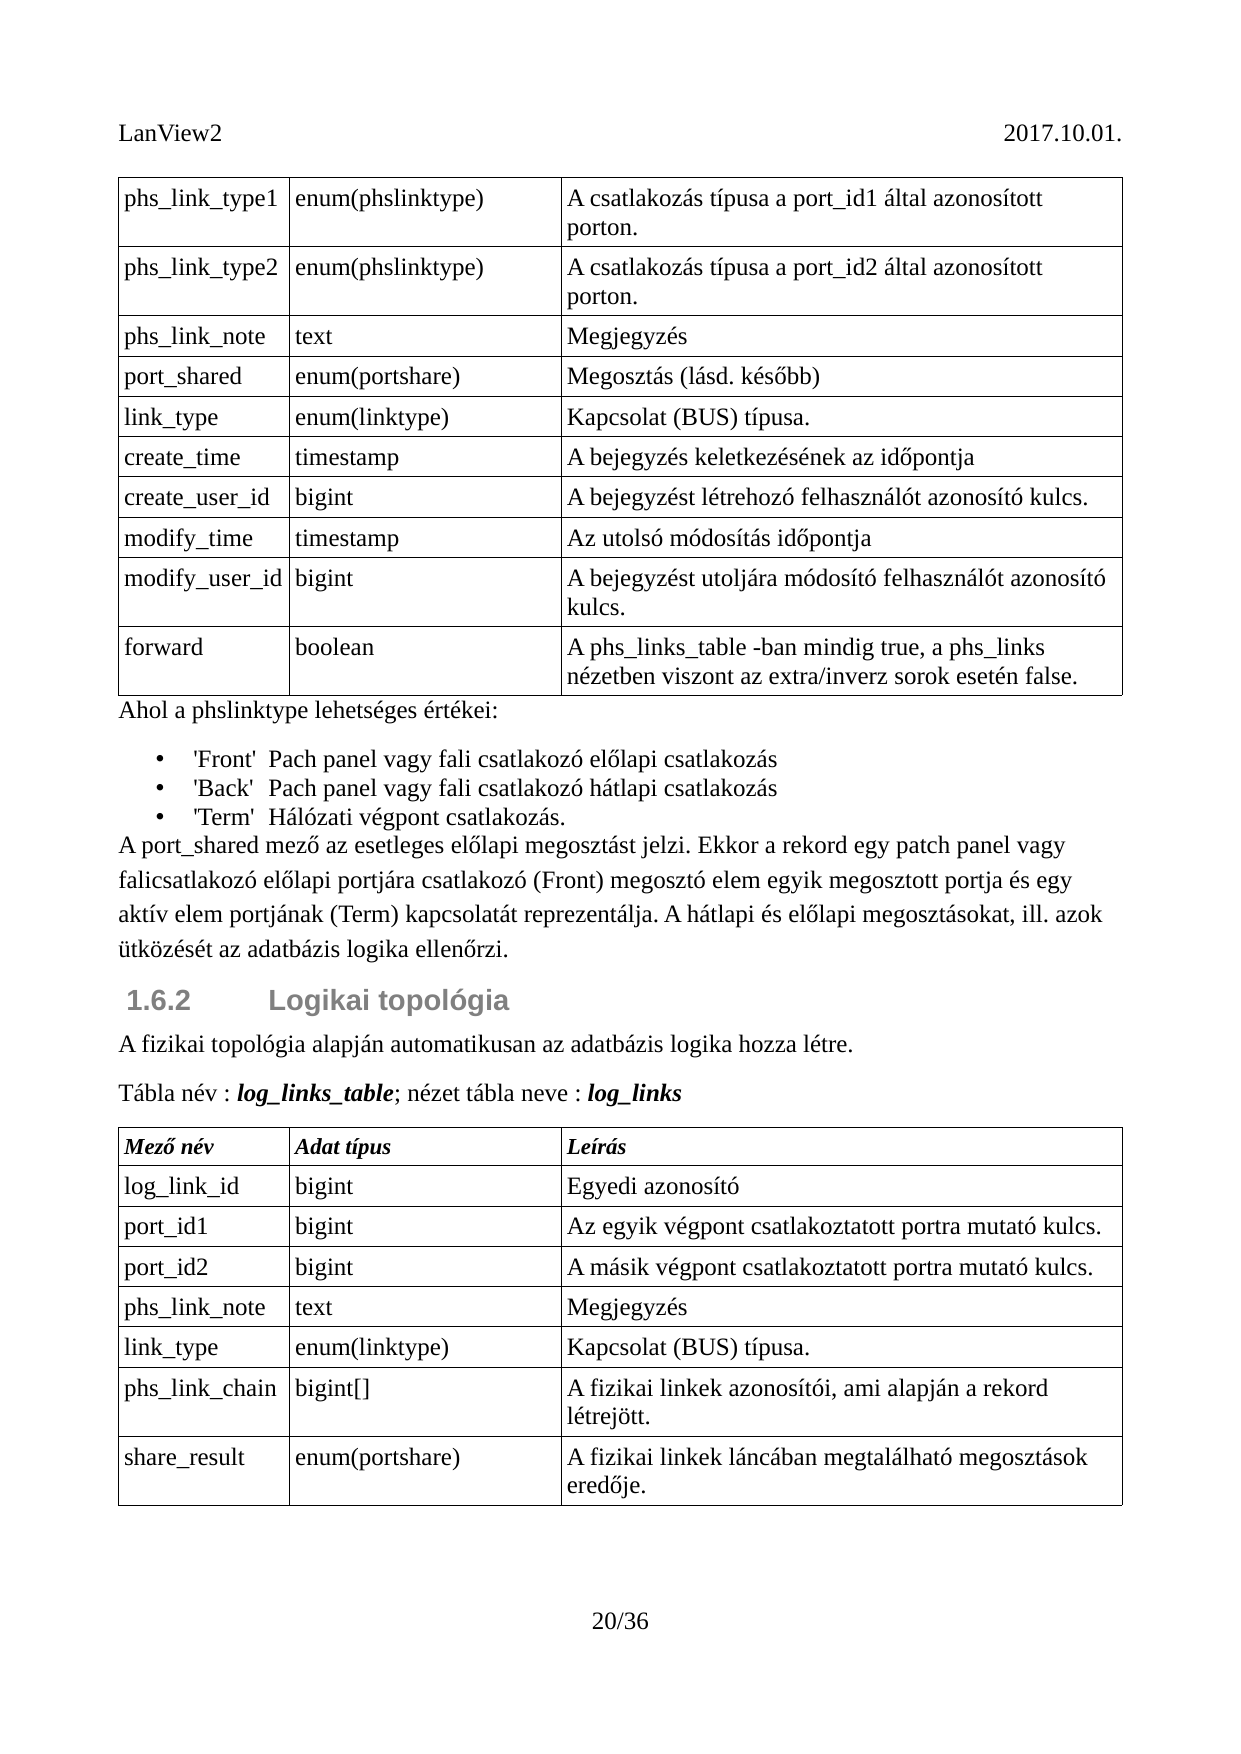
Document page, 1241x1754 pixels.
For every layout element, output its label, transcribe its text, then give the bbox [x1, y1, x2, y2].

table_cell A bejegyzést létrehozó felhasználót azonosító kulcs. [562, 477, 1122, 517]
table_cell link_type [119, 1327, 289, 1367]
table_cell bigint [290, 1166, 561, 1206]
table_cell Megjegyzés [562, 316, 1122, 356]
table_cell phs_link_type2 [119, 247, 289, 315]
table_cell Megjegyzés [562, 1287, 1122, 1326]
table_cell enum(portshare) [290, 357, 561, 396]
table_cell timestamp [290, 437, 561, 476]
table_cell phs_link_note [119, 1287, 289, 1326]
table_cell A phs_links_table -ban mindig true, a phs_links nézetben viszont az extra/inverz sorok esetén false. [562, 627, 1122, 695]
list 'Front' Pach panel vagy fali csatlakozó előlapi csatlakozás [156, 744, 1122, 773]
table_header Adat típus [290, 1128, 561, 1165]
table_cell A fizikai linkek azonosítói, ami alapján a rekord létrejött. [562, 1368, 1122, 1436]
table_cell A bejegyzés keletkezésének az időpontja [562, 437, 1122, 476]
table_cell A fizikai linkek láncában megtalálható megosztások eredője. [562, 1437, 1122, 1505]
table_cell bigint [290, 558, 561, 626]
table_cell Kapcsolat (BUS) típusa. [562, 397, 1122, 436]
table_cell bigint [290, 1207, 561, 1246]
table_cell log_link_id [119, 1166, 289, 1206]
table_cell bigint [290, 1247, 561, 1286]
table_cell enum(portshare) [290, 1437, 561, 1505]
table_cell phs_link_type1 [119, 178, 289, 246]
table_cell Az egyik végpont csatlakoztatott portra mutató kulcs. [562, 1207, 1122, 1246]
table_cell share_result [119, 1437, 289, 1505]
table_cell create_time [119, 437, 289, 476]
table_cell bigint [290, 477, 561, 517]
text A fizikai topológia alapján automatikusan az adatbázis logika hozza létre. [118, 1029, 1122, 1058]
table_cell enum(linktype) [290, 397, 561, 436]
table_cell port_shared [119, 357, 289, 396]
table_cell Egyedi azonosító [562, 1166, 1122, 1206]
table_cell text [290, 316, 561, 356]
table_cell A csatlakozás típusa a port_id1 által azonosított porton. [562, 178, 1122, 246]
table_cell modify_user_id [119, 558, 289, 626]
table_header Mező név [119, 1128, 289, 1165]
table_cell Az utolsó módosítás időpontja [562, 518, 1122, 557]
table_cell port_id2 [119, 1247, 289, 1286]
table_cell enum(linktype) [290, 1327, 561, 1367]
table_cell A bejegyzést utoljára módosító felhasználót azonosító kulcs. [562, 558, 1122, 626]
table_cell A másik végpont csatlakoztatott portra mutató kulcs. [562, 1247, 1122, 1286]
text Tábla név : log_links_table; nézet tábla neve : log_links [118, 1078, 1122, 1107]
table_cell phs_link_chain [119, 1368, 289, 1436]
list 'Term' Hálózati végpont csatlakozás. [156, 802, 1122, 831]
table_cell text [290, 1287, 561, 1326]
table_cell link_type [119, 397, 289, 436]
table_cell forward [119, 627, 289, 695]
table_cell enum(phslinktype) [290, 247, 561, 315]
table_cell A csatlakozás típusa a port_id2 által azonosított porton. [562, 247, 1122, 315]
table_cell create_user_id [119, 477, 289, 517]
table_cell enum(phslinktype) [290, 178, 561, 246]
table_cell timestamp [290, 518, 561, 557]
table_cell modify_time [119, 518, 289, 557]
table_header Leírás [562, 1128, 1122, 1165]
table_cell Kapcsolat (BUS) típusa. [562, 1327, 1122, 1367]
text Ahol a phslinktype lehetséges értékei: [118, 696, 1122, 724]
table_cell phs_link_note [119, 316, 289, 356]
table_cell boolean [290, 627, 561, 695]
list 'Back' Pach panel vagy fali csatlakozó hátlapi csatlakozás [156, 773, 1122, 802]
table_cell Megosztás (lásd. később) [562, 357, 1122, 396]
text A port_shared mező az esetleges előlapi megosztást jelzi. Ekkor a rekord egy patch panel vagy falicsatlakozó előlapi portjára csatlakozó (Front) megosztó elem egyik megosztott portja és egy aktív elem portjának (Term) kapcsolatát reprezentálja. A hátlapi és előlapi megosztásokat, ill. azok ütközését az adatbázis logika ellenőrzi. [118, 831, 1122, 963]
subtitle Logikai topológia [118, 983, 1122, 1017]
table_cell port_id1 [119, 1207, 289, 1246]
table_cell bigint[] [290, 1368, 561, 1436]
